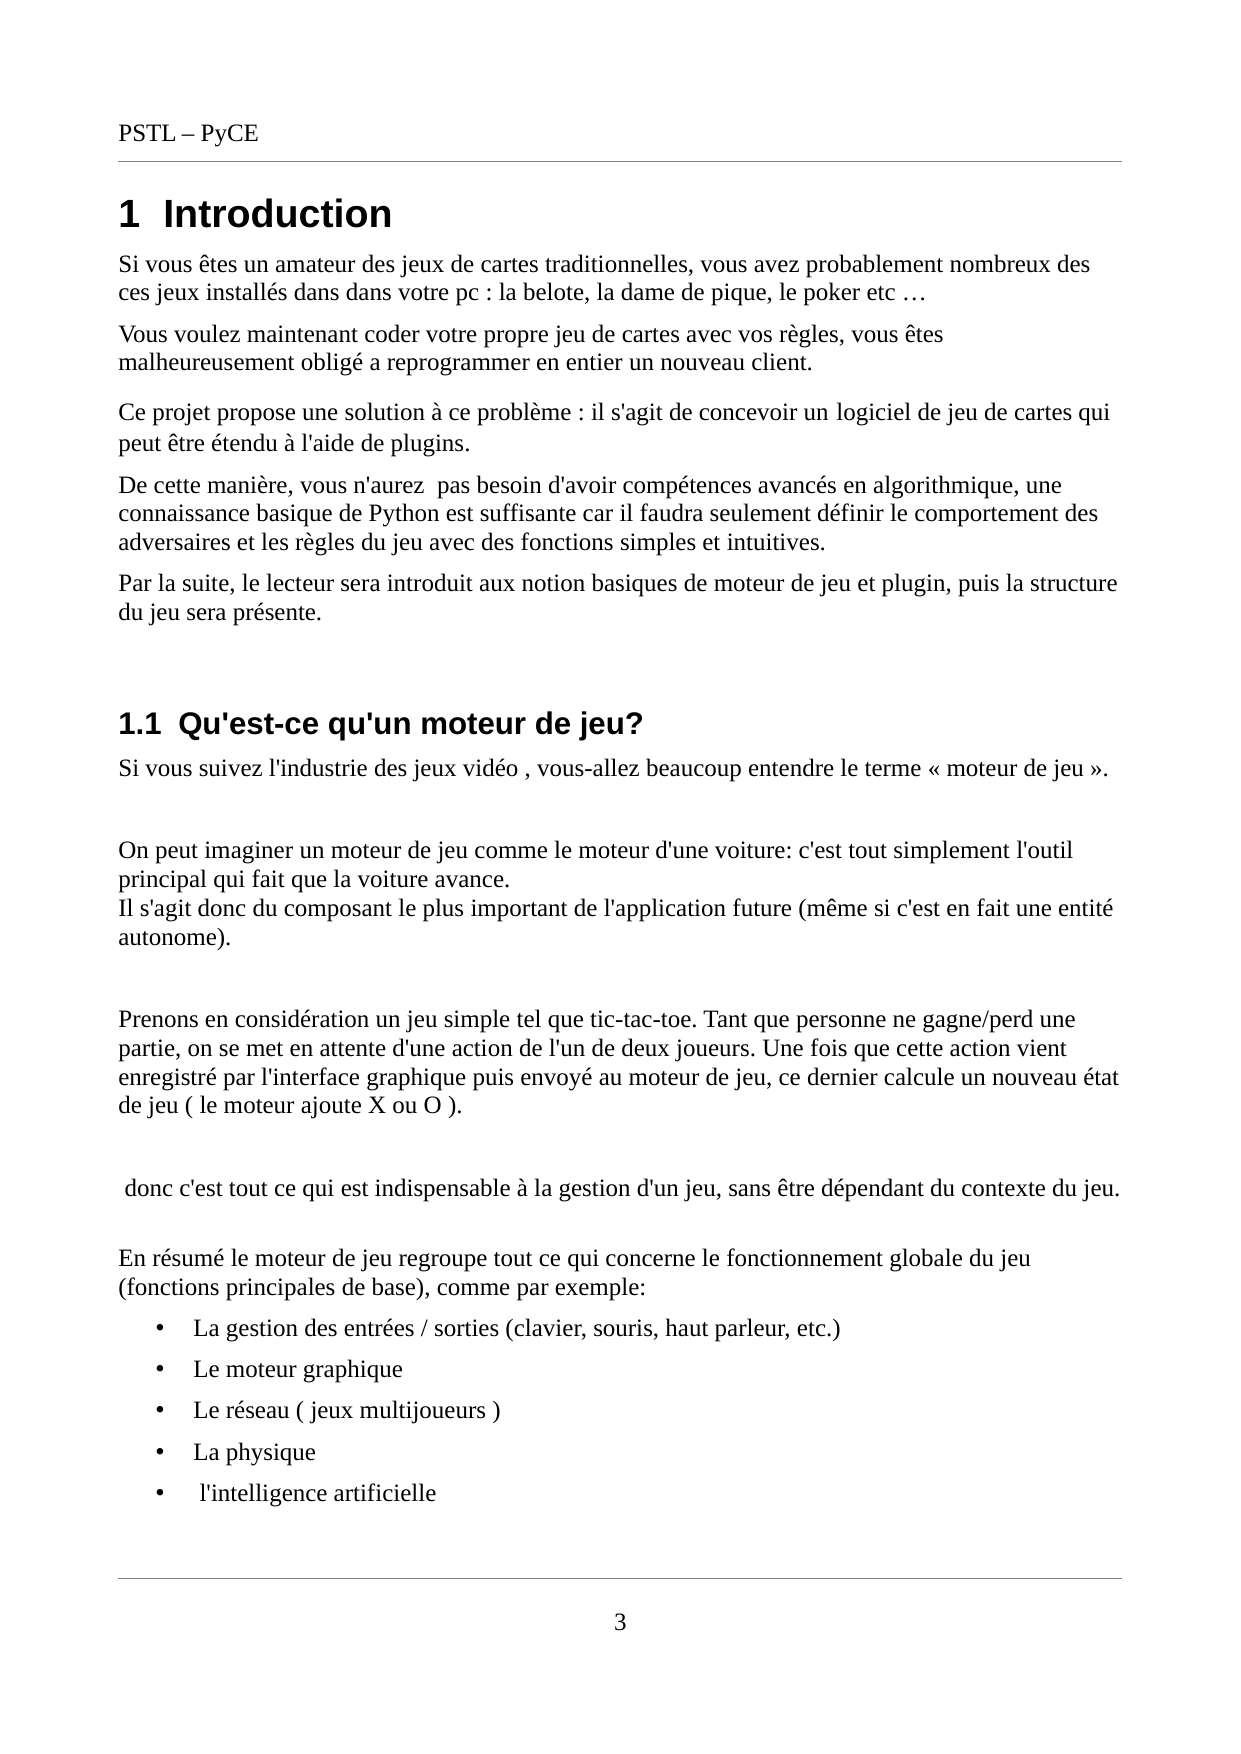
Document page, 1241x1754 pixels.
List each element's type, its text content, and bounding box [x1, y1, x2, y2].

text En résumé le moteur de jeu regroupe tout ce qui concerne le fonctionnement globale du jeu (fonctions principales de base), comme par exemple: [118, 1214, 1122, 1301]
list Le réseau ( jeux multijoueurs ) [156, 1396, 1122, 1424]
text Si vous êtes un amateur des jeux de cartes traditionnelles, vous avez probablement nombreux des ces jeux installés dans dans votre pc : la belote, la dame de pique, le poker etc … [118, 249, 1122, 306]
list La physique [156, 1437, 1122, 1466]
text De cette manière, vous n'aurez pas besoin d'avoir compétences avancés en algorithmique, une connaissance basique de Python est suffisante car il faudra seulement définir le comportement des adversaires et les règles du jeu avec des fonctions simples et intuitives. [118, 470, 1122, 556]
subtitle Qu'est-ce qu'un moteur de jeu? [118, 705, 1122, 741]
text Ce projet propose une solution à ce problème : il s'agit de concevoir un logiciel de jeu de cartes qui peut être étendu à l'aide de plugins. [118, 389, 1122, 457]
text Si vous suivez l'industrie des jeux vidéo , vous-allez beaucoup entendre le terme « moteur de jeu ». [118, 753, 1122, 782]
text On peut imaginer un moteur de jeu comme le moteur d'une voiture: c'est tout simplement l'outil principal qui fait que la voiture avance. Il s'agit donc du composant le plus important de l'application future (même si c'est en fait une entité autonome). [118, 836, 1122, 951]
text Prenons en considération un jeu simple tel que tic-tac-toe. Tant que personne ne gagne/perd une partie, on se met en attente d'une action de l'un de deux joueurs. Une fois que cette action vient enregistré par l'interface graphique puis envoyé au moteur de jeu, ce dernier calcule un nouveau état de jeu ( le moteur ajoute X ou O ). [118, 1004, 1122, 1119]
list Le moteur graphique [156, 1354, 1122, 1383]
list La gestion des entrées / sorties (clavier, souris, haut parleur, etc.) [156, 1313, 1122, 1342]
text Par la suite, le lecteur sera introduit aux notion basiques de moteur de jeu et plugin, puis la structure du jeu sera présente. [118, 568, 1122, 626]
text Vous voulez maintenant coder votre propre jeu de cartes avec vos règles, vous êtes malheureusement obligé a reprogrammer en entier un nouveau client. [118, 319, 1122, 376]
text donc c'est tout ce qui est indispensable à la gestion d'un jeu, sans être dépendant du contexte du jeu. [118, 1173, 1122, 1202]
subtitle Introduction [118, 191, 1122, 236]
list l'intelligence artificielle [156, 1478, 1122, 1507]
